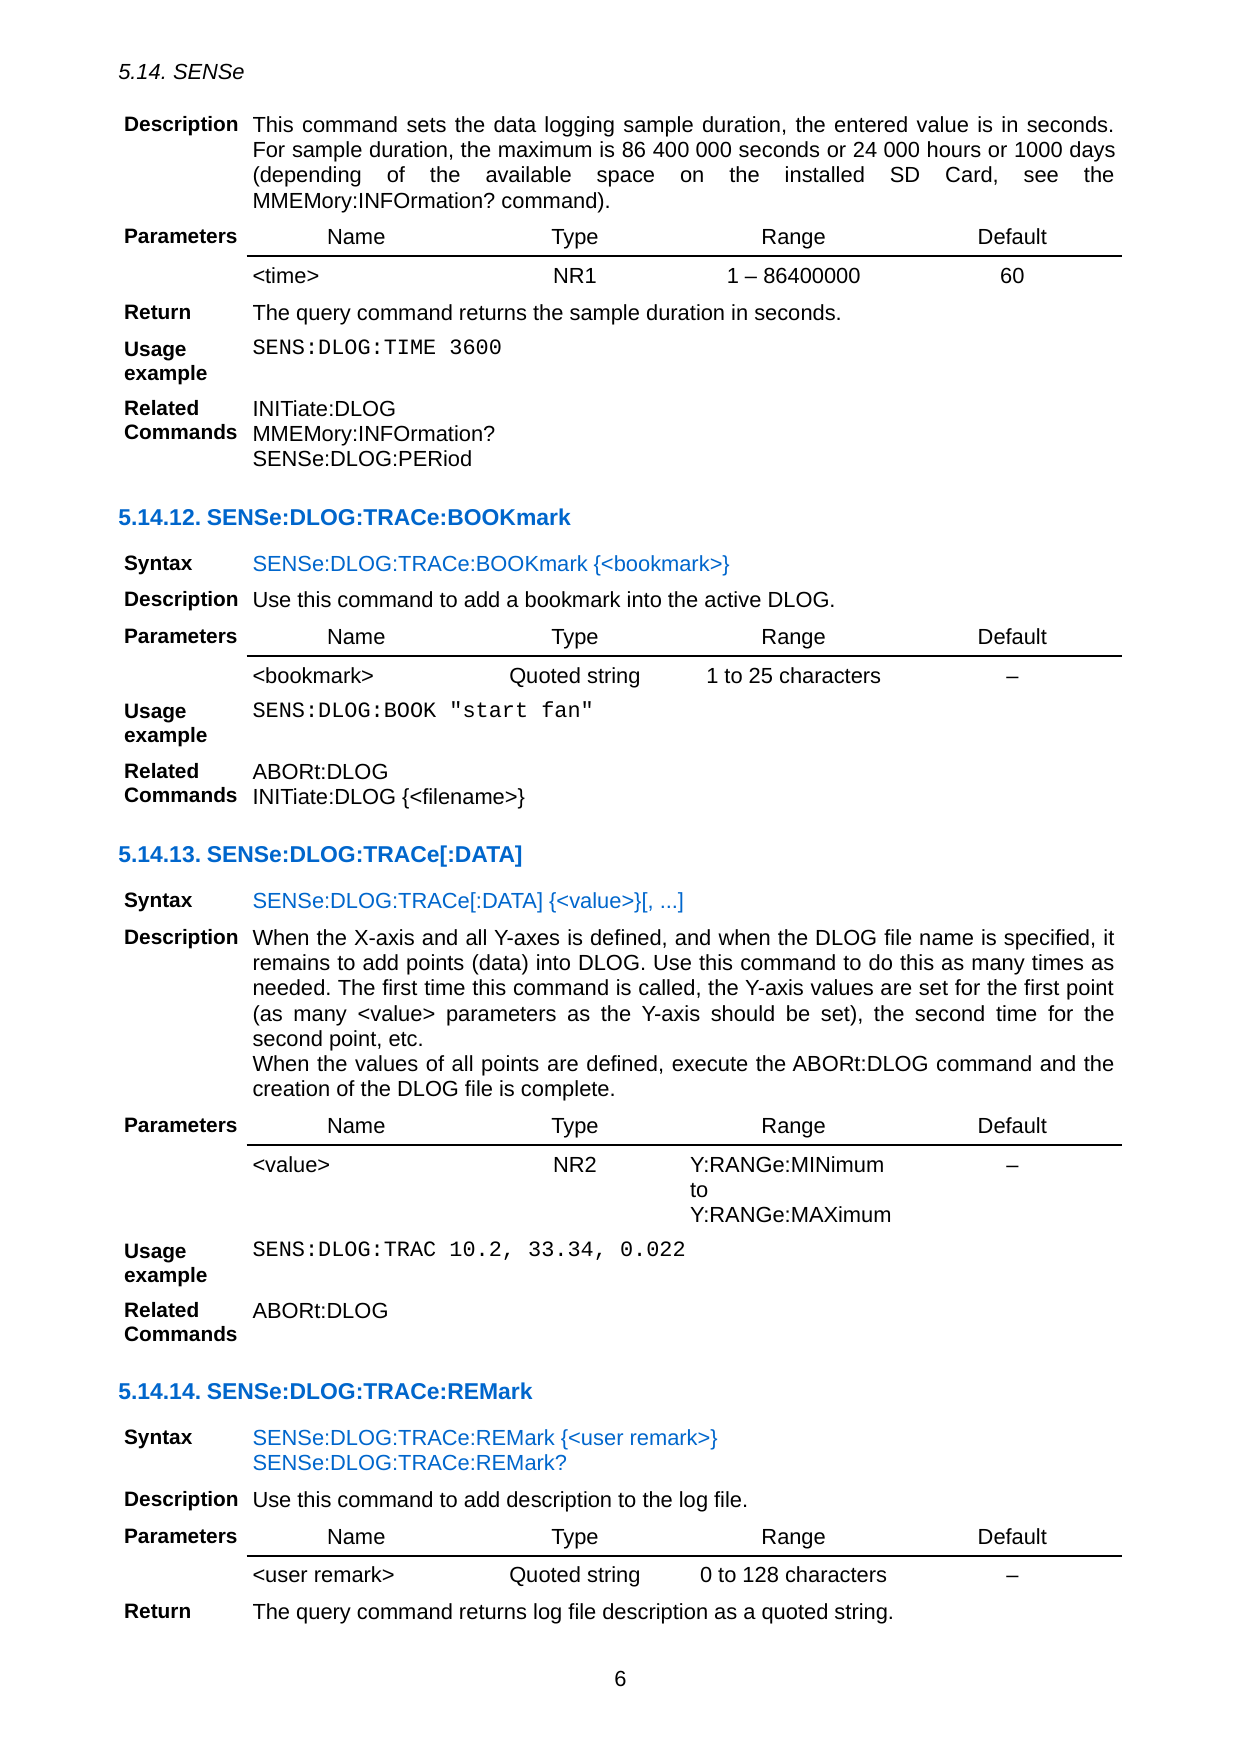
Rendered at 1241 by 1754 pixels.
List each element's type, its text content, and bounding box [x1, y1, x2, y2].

table_header Syntax [118, 883, 247, 919]
table_cell Quoted string [465, 657, 684, 693]
table_cell Range [684, 1107, 903, 1144]
table_cell Type [465, 1107, 684, 1144]
table_cell Usage example [118, 694, 247, 753]
table_cell Related Commands [118, 1292, 247, 1352]
table_cell Default [903, 1518, 1122, 1554]
table_cell NR1 [465, 257, 684, 294]
table_cell ABORt:DLOG INITiate:DLOG {<filename>} [247, 753, 1122, 815]
table_cell Return [118, 1593, 247, 1630]
table_header SENSe:DLOG:TRACe:BOOKmark {<bookmark>} [247, 545, 1122, 581]
table_cell – [903, 1146, 1122, 1233]
table_cell SENS:DLOG:BOOK "start fan" [247, 694, 1122, 753]
table_cell <time> [247, 257, 465, 294]
table_header SENSe:DLOG:TRACe:REMark {<user remark>} SENSe:DLOG:TRACe:REMark? [247, 1419, 1122, 1481]
table_cell <bookmark> [247, 657, 465, 693]
table_header Syntax [118, 545, 247, 581]
table_cell Default [903, 219, 1122, 255]
table_cell 1 – 86400000 [684, 257, 903, 294]
table_cell SENS:DLOG:TIME 3600 [247, 331, 1122, 390]
table_cell Use this command to add description to the log file. [247, 1481, 1122, 1518]
table_cell Parameters [118, 1518, 247, 1593]
table_cell Parameters [118, 1107, 247, 1233]
table_cell NR2 [465, 1146, 684, 1233]
table_cell Type [465, 1518, 684, 1554]
table_cell SENS:DLOG:TRAC 10.2, 33.34, 0.022 [247, 1233, 1122, 1292]
table_cell Return [118, 294, 247, 331]
table_cell Usage example [118, 1233, 247, 1292]
table_cell Usage example [118, 331, 247, 390]
table_cell Name [247, 219, 465, 255]
table_cell Name [247, 618, 465, 655]
table_cell Name [247, 1107, 465, 1144]
table_cell The query command returns the sample duration in seconds. [247, 294, 1122, 331]
table_header SENSe:DLOG:TRACe[:DATA] {<value>}[, ...] [247, 883, 1122, 919]
table_cell – [903, 1557, 1122, 1593]
table_cell INITiate:DLOG MMEMory:INFOrmation? SENSe:DLOG:PERiod [247, 390, 1122, 477]
table_cell Related Commands [118, 753, 247, 815]
table_cell Type [465, 618, 684, 655]
table_cell When the X-axis and all Y-axes is defined, and when the DLOG file name is specified, it remains to add points (data) into DLOG. Use this command to do this as many times as needed. The first time this command is called, the Y-axis values are set for the first point (as many <value> parameters as the Y-axis should be set), the second time for the second point, etc. When the values of all points are defined, execute the ABORt:DLOG command and the creation of the DLOG file is complete. [247, 919, 1122, 1107]
table_cell 0 to 128 characters [684, 1557, 903, 1593]
table_cell Description [118, 919, 247, 1107]
table_cell <user remark> [247, 1557, 465, 1593]
table_cell Y:RANGe:MINimum to Y:RANGe:MAXimum [684, 1146, 903, 1233]
table_cell Range [684, 219, 903, 255]
table_cell 1 to 25 characters [684, 657, 903, 693]
table_cell Type [465, 219, 684, 255]
table_cell Use this command to add a bookmark into the active DLOG. [247, 581, 1122, 618]
subtitle SENSe:DLOG:TRACe:REMark [118, 1378, 1122, 1404]
table_cell Range [684, 1518, 903, 1554]
subtitle SENSe:DLOG:TRACe:BOOKmark [118, 504, 1122, 530]
table_cell <value> [247, 1146, 465, 1233]
table_cell Range [684, 618, 903, 655]
table_cell The query command returns log file description as a quoted string. [247, 1593, 1122, 1630]
table_cell Description [118, 1481, 247, 1518]
table_cell 60 [903, 257, 1122, 294]
table_cell Parameters [118, 219, 247, 294]
table_cell Default [903, 618, 1122, 655]
table_cell Parameters [118, 618, 247, 693]
table_header Syntax [118, 1419, 247, 1481]
table_cell – [903, 657, 1122, 693]
table_cell Default [903, 1107, 1122, 1144]
table_cell ABORt:DLOG [247, 1292, 1122, 1352]
table_cell Description [118, 581, 247, 618]
table_cell Quoted string [465, 1557, 684, 1593]
subtitle SENSe:DLOG:TRACe[:DATA] [118, 841, 1122, 868]
table_cell Related Commands [118, 390, 247, 477]
table_cell Name [247, 1518, 465, 1554]
table_cell This command sets the data logging sample duration, the entered value is in seconds. For sample duration, the maximum is 86 400 000 seconds or 24 000 hours or 1000 days (depending of the available space on the installed SD Card, see the MMEMory:INFOrmation? command). [247, 106, 1122, 218]
table_cell Description [118, 106, 247, 218]
